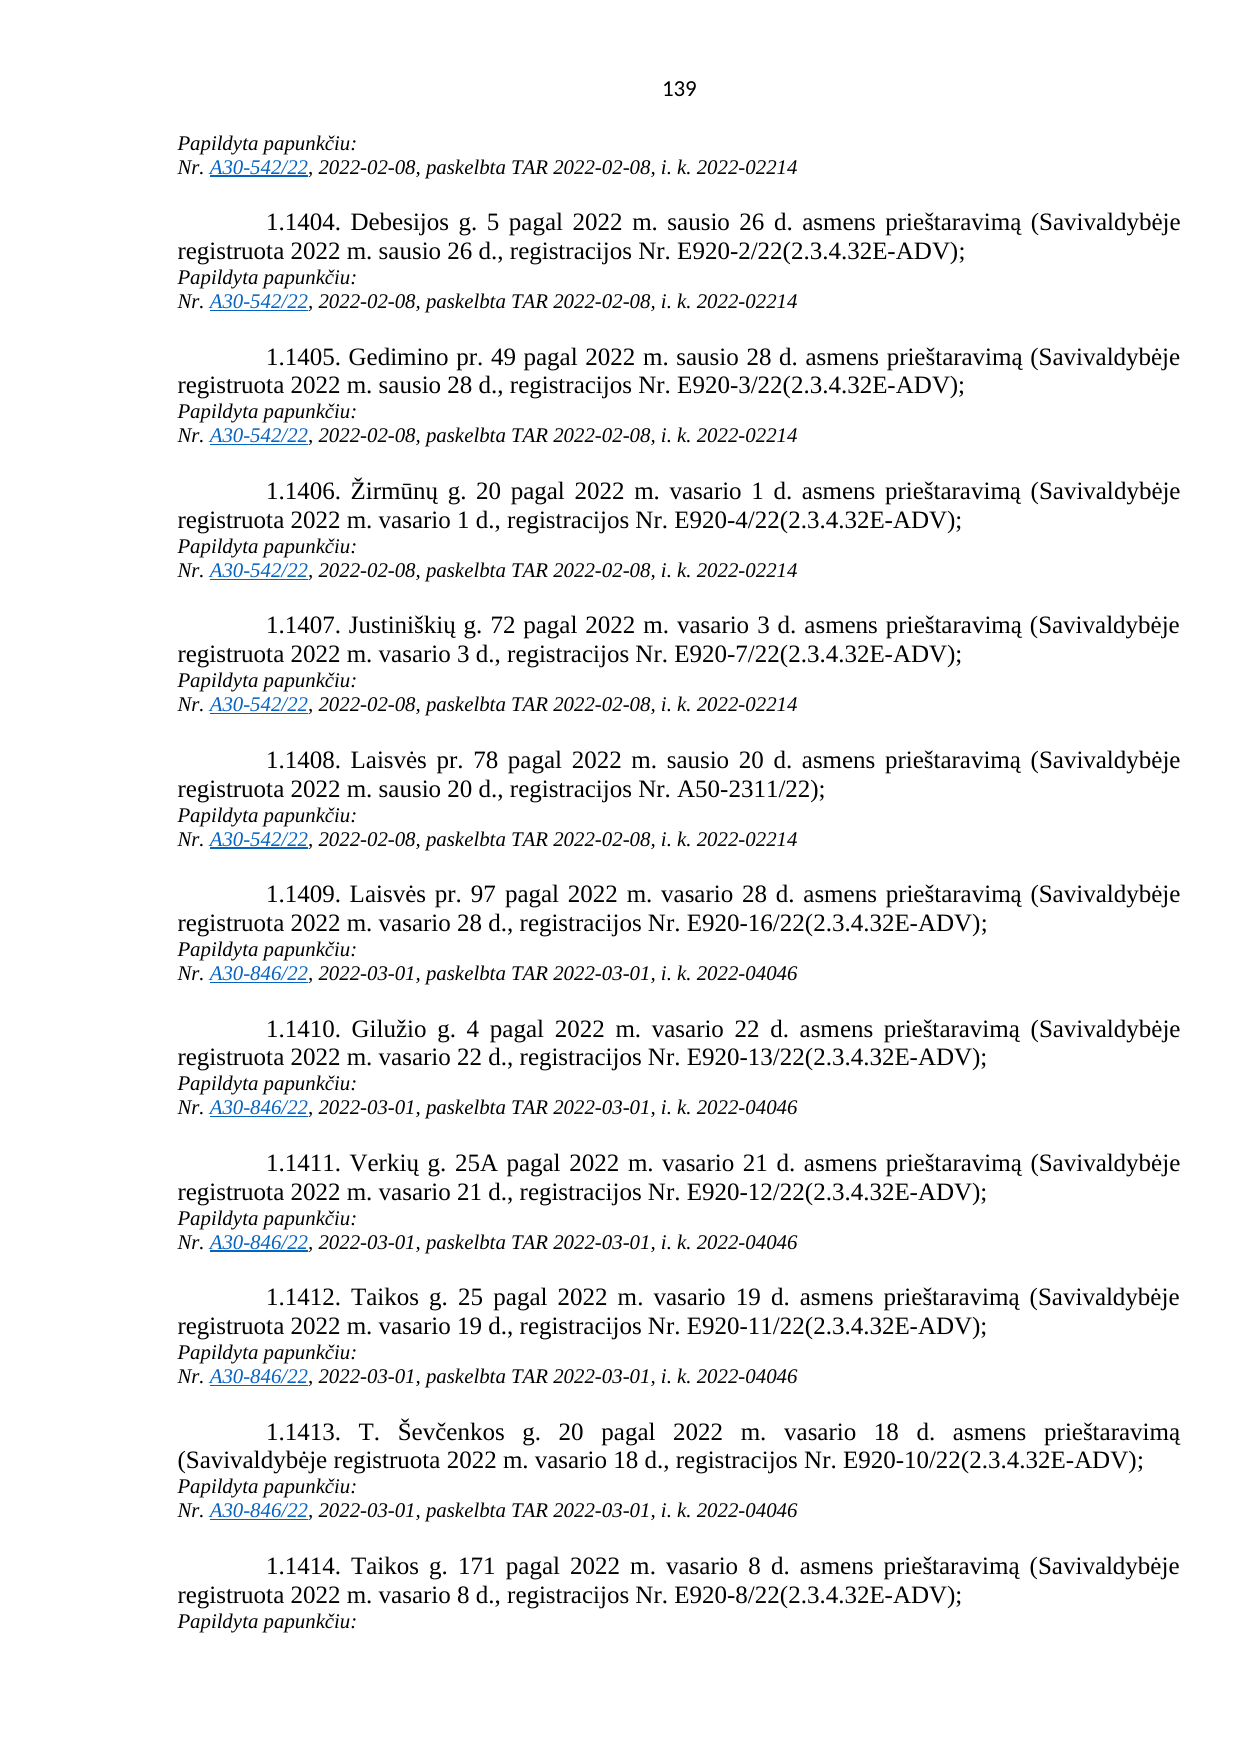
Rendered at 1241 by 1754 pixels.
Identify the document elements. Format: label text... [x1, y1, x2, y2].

text Papildyta papunkčiu: [177, 802, 1181, 827]
text Papildyta papunkčiu: [177, 265, 1181, 289]
text Papildyta papunkčiu: [177, 399, 1181, 423]
text Papildyta papunkčiu: [177, 131, 1181, 155]
text Papildyta papunkčiu: [177, 1206, 1181, 1230]
text Nr. A30-542/22, 2022-02-08, paskelbta TAR 2022-02-08, i. k. 2022-02214 [177, 289, 1181, 313]
text Nr. A30-846/22, 2022-03-01, paskelbta TAR 2022-03-01, i. k. 2022-04046 [177, 961, 1181, 985]
text 1.1410. Gilužio g. 4 pagal 2022 m. vasario 22 d. asmens prieštaravimą (Savivaldybėje registruota 2022 m. vasario 22 d., registracijos Nr. E920-13/22(2.3.4.32E-ADV); [177, 1014, 1181, 1071]
text Nr. A30-542/22, 2022-02-08, paskelbta TAR 2022-02-08, i. k. 2022-02214 [177, 155, 1181, 179]
text Nr. A30-542/22, 2022-02-08, paskelbta TAR 2022-02-08, i. k. 2022-02214 [177, 692, 1181, 716]
text Papildyta papunkčiu: [177, 668, 1181, 692]
text Papildyta papunkčiu: [177, 937, 1181, 961]
text Papildyta papunkčiu: [177, 1609, 1181, 1633]
text 1.1407. Justiniškių g. 72 pagal 2022 m. vasario 3 d. asmens prieštaravimą (Savivaldybėje registruota 2022 m. vasario 3 d., registracijos Nr. E920-7/22(2.3.4.32E-ADV); [177, 611, 1181, 668]
text 1.1406. Žirmūnų g. 20 pagal 2022 m. vasario 1 d. asmens prieštaravimą (Savivaldybėje registruota 2022 m. vasario 1 d., registracijos Nr. E920-4/22(2.3.4.32E-ADV); [177, 476, 1181, 534]
text 1.1404. Debesijos g. 5 pagal 2022 m. sausio 26 d. asmens prieštaravimą (Savivaldybėje registruota 2022 m. sausio 26 d., registracijos Nr. E920-2/22(2.3.4.32E-ADV); [177, 207, 1181, 265]
text Papildyta papunkčiu: [177, 534, 1181, 558]
text 1.1412. Taikos g. 25 pagal 2022 m. vasario 19 d. asmens prieštaravimą (Savivaldybėje registruota 2022 m. vasario 19 d., registracijos Nr. E920-11/22(2.3.4.32E-ADV); [177, 1282, 1181, 1340]
text Nr. A30-542/22, 2022-02-08, paskelbta TAR 2022-02-08, i. k. 2022-02214 [177, 423, 1181, 447]
text 1.1413. T. Ševčenkos g. 20 pagal 2022 m. vasario 18 d. asmens prieštaravimą (Savivaldybėje registruota 2022 m. vasario 18 d., registracijos Nr. E920-10/22(2.3.4.32E-ADV); [177, 1417, 1181, 1474]
text Nr. A30-846/22, 2022-03-01, paskelbta TAR 2022-03-01, i. k. 2022-04046 [177, 1364, 1181, 1388]
text Papildyta papunkčiu: [177, 1474, 1181, 1498]
text Papildyta papunkčiu: [177, 1340, 1181, 1364]
text Nr. A30-542/22, 2022-02-08, paskelbta TAR 2022-02-08, i. k. 2022-02214 [177, 558, 1181, 582]
text 1.1411. Verkių g. 25A pagal 2022 m. vasario 21 d. asmens prieštaravimą (Savivaldybėje registruota 2022 m. vasario 21 d., registracijos Nr. E920-12/22(2.3.4.32E-ADV); [177, 1148, 1181, 1206]
text 1.1414. Taikos g. 171 pagal 2022 m. vasario 8 d. asmens prieštaravimą (Savivaldybėje registruota 2022 m. vasario 8 d., registracijos Nr. E920-8/22(2.3.4.32E-ADV); [177, 1551, 1181, 1609]
text Nr. A30-846/22, 2022-03-01, paskelbta TAR 2022-03-01, i. k. 2022-04046 [177, 1095, 1181, 1119]
text Nr. A30-846/22, 2022-03-01, paskelbta TAR 2022-03-01, i. k. 2022-04046 [177, 1498, 1181, 1522]
text 1.1408. Laisvės pr. 78 pagal 2022 m. sausio 20 d. asmens prieštaravimą (Savivaldybėje registruota 2022 m. sausio 20 d., registracijos Nr. A50-2311/22); [177, 745, 1181, 802]
text Papildyta papunkčiu: [177, 1071, 1181, 1095]
text Nr. A30-542/22, 2022-02-08, paskelbta TAR 2022-02-08, i. k. 2022-02214 [177, 827, 1181, 851]
text 1.1405. Gedimino pr. 49 pagal 2022 m. sausio 28 d. asmens prieštaravimą (Savivaldybėje registruota 2022 m. sausio 28 d., registracijos Nr. E920-3/22(2.3.4.32E-ADV); [177, 342, 1181, 399]
text Nr. A30-846/22, 2022-03-01, paskelbta TAR 2022-03-01, i. k. 2022-04046 [177, 1230, 1181, 1254]
text 1.1409. Laisvės pr. 97 pagal 2022 m. vasario 28 d. asmens prieštaravimą (Savivaldybėje registruota 2022 m. vasario 28 d., registracijos Nr. E920-16/22(2.3.4.32E-ADV); [177, 879, 1181, 937]
